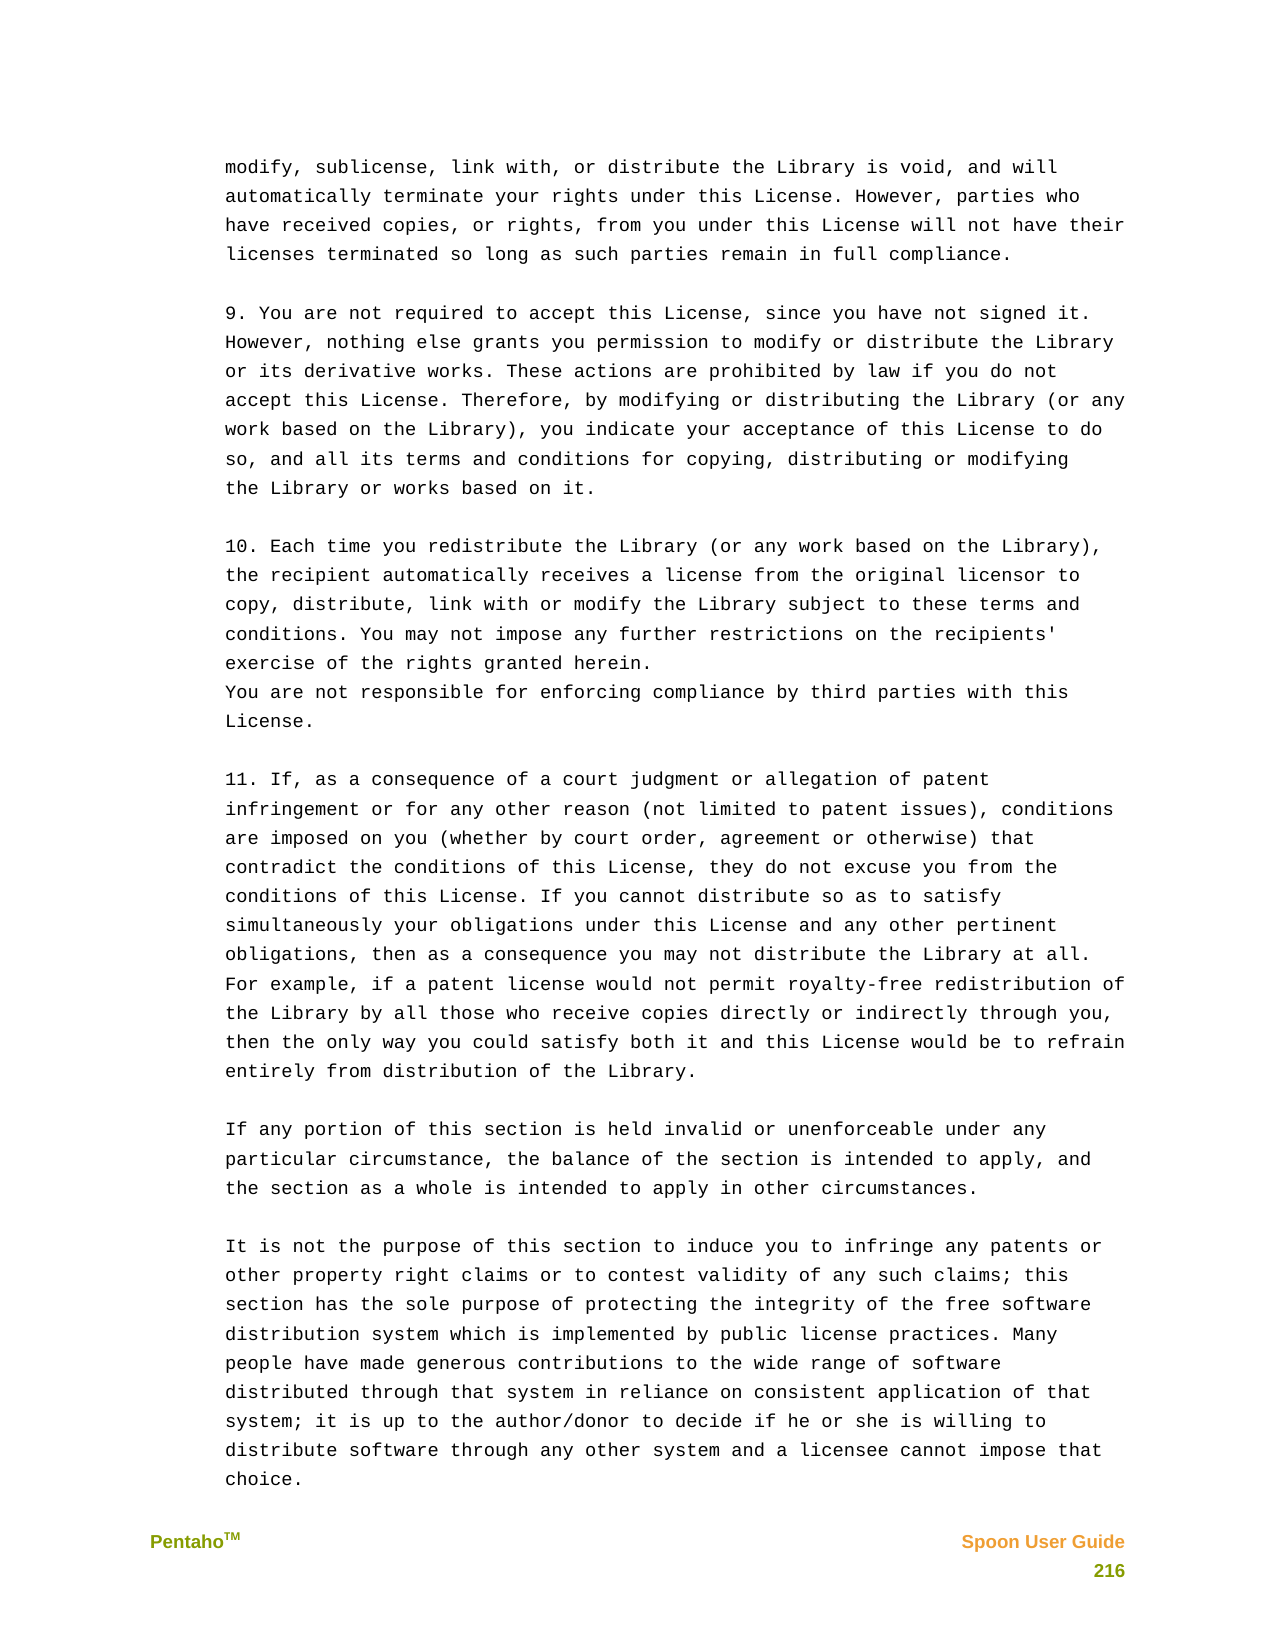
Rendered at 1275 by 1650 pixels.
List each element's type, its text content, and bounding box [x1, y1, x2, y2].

text modify, sublicense, link with, or distribute the Library is void, and will automatically terminate your rights under this License. However, parties who have received copies, or rights, from you under this License will not have their licenses terminated so long as such parties remain in full compliance. [225, 150, 1125, 267]
text 11. If, as a consequence of a court judgment or allegation of patent infringement or for any other reason (not limited to patent issues), conditions are imposed on you (whether by court order, agreement or otherwise) that contradict the conditions of this License, they do not excuse you from the conditions of this License. If you cannot distribute so as to satisfy simultaneously your obligations under this License and any other pertinent obligations, then as a consequence you may not distribute the Library at all. For example, if a patent license would not permit royalty-free redistribution of the Library by all those who receive copies directly or indirectly through you, then the only way you could satisfy both it and this License would be to refrain entirely from distribution of the Library. [225, 762, 1125, 1083]
text It is not the purpose of this section to induce you to infringe any patents or other property right claims or to contest validity of any such claims; this section has the sole purpose of protecting the integrity of the free software distribution system which is implemented by public license practices. Many people have made generous contributions to the wide range of software distributed through that system in reliance on consistent application of that system; it is up to the author/donor to decide if he or she is willing to distribute software through any other system and a licensee cannot impose that choice. [225, 1229, 1125, 1492]
text 9. You are not required to accept this License, since you have not signed it. However, nothing else grants you permission to modify or distribute the Library or its derivative works. These actions are prohibited by law if you do not accept this License. Therefore, by modifying or distributing the Library (or any work based on the Library), you indicate your acceptance of this License to do so, and all its terms and conditions for copying, distributing or modifying [225, 296, 1125, 471]
text the Library or works based on it. [225, 471, 1125, 500]
text 10. Each time you redistribute the Library (or any work based on the Library), the recipient automatically receives a license from the original licensor to copy, distribute, link with or modify the Library subject to these terms and conditions. You may not impose any further restrictions on the recipients' exercise of the rights granted herein. [225, 529, 1125, 675]
text You are not responsible for enforcing compliance by third parties with this License. [225, 675, 1125, 733]
text If any portion of this section is held invalid or unenforceable under any particular circumstance, the balance of the section is intended to apply, and the section as a whole is intended to apply in other circumstances. [225, 1112, 1125, 1200]
